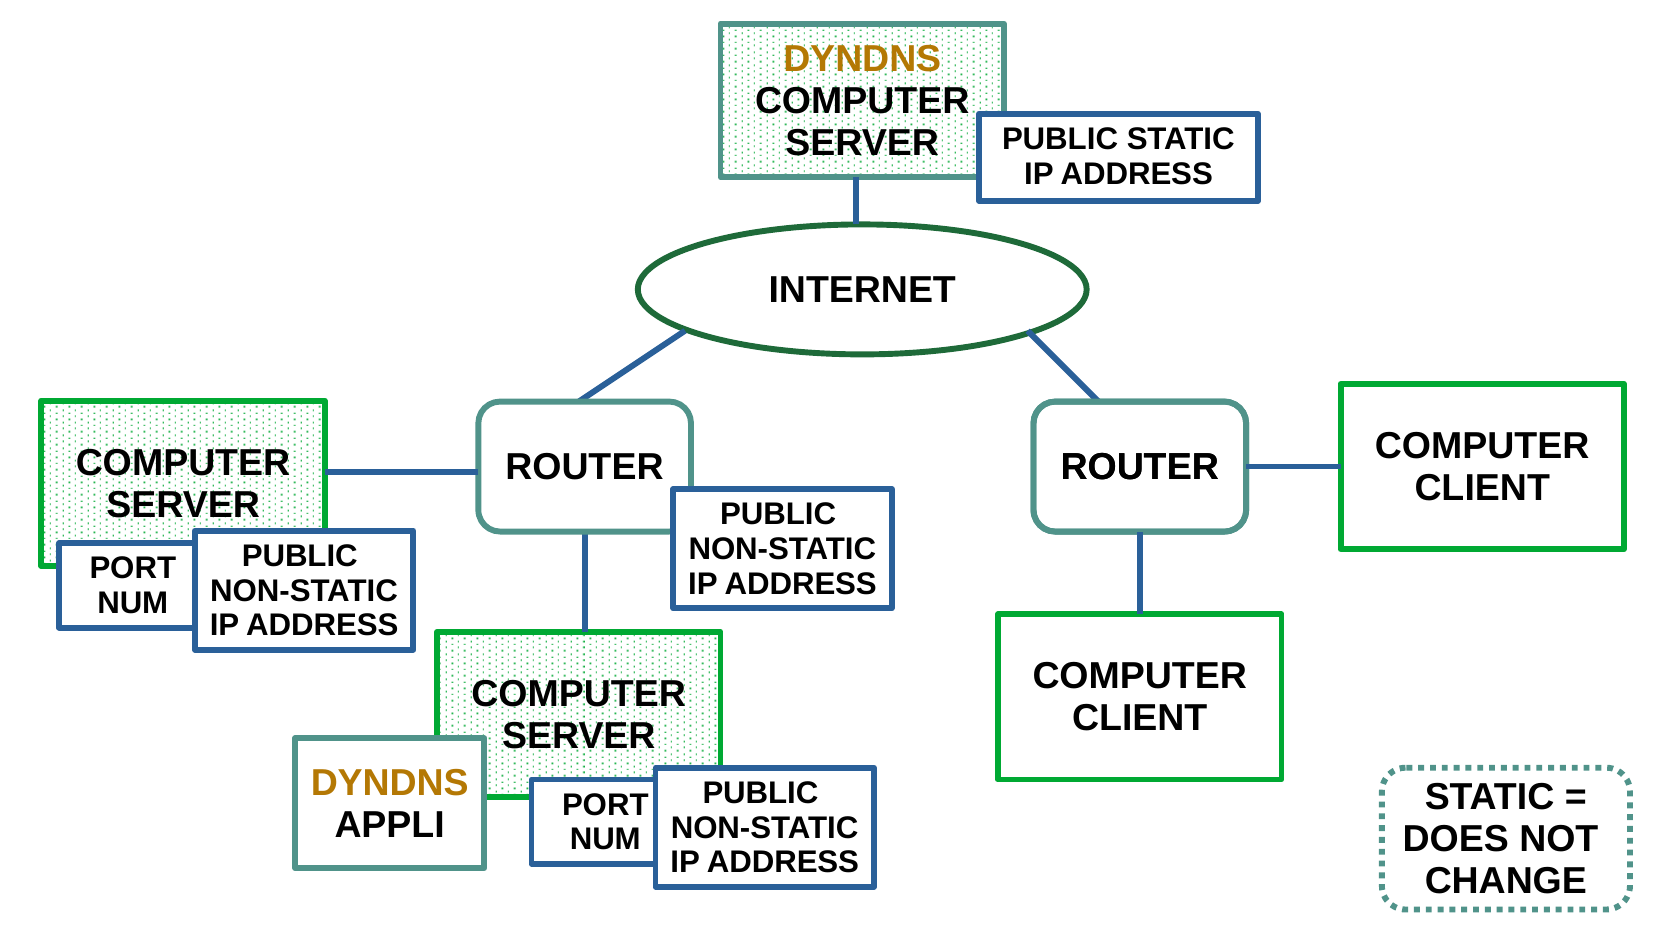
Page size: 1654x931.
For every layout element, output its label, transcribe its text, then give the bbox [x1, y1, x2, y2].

text_box PUBLIC NON-STATIC IP ADDRESS [655, 767, 875, 887]
text_box COMPUTER SERVER [41, 400, 325, 567]
text_box ROUTER [1033, 401, 1247, 532]
text_box COMPUTER SERVER [437, 631, 721, 798]
text_box PORT NUM [531, 779, 653, 864]
text_box ROUTER [478, 401, 692, 532]
text_box COMPUTER CLIENT [998, 614, 1282, 780]
text_box PUBLIC NON-STATIC IP ADDRESS [194, 530, 414, 650]
text_box COMPUTER CLIENT [1340, 383, 1625, 550]
text_box DYNDNS COMPUTER SERVER [720, 23, 1004, 178]
text_box PORT NUM [59, 543, 192, 628]
text_box DYNDNS APPLI [295, 738, 485, 869]
text_box STATIC = DOES NOT CHANGE [1381, 767, 1630, 910]
text_box PUBLIC NON-STATIC IP ADDRESS [673, 489, 892, 609]
text_box PUBLIC STATIC IP ADDRESS [979, 113, 1258, 201]
text_box INTERNET [637, 224, 1087, 355]
